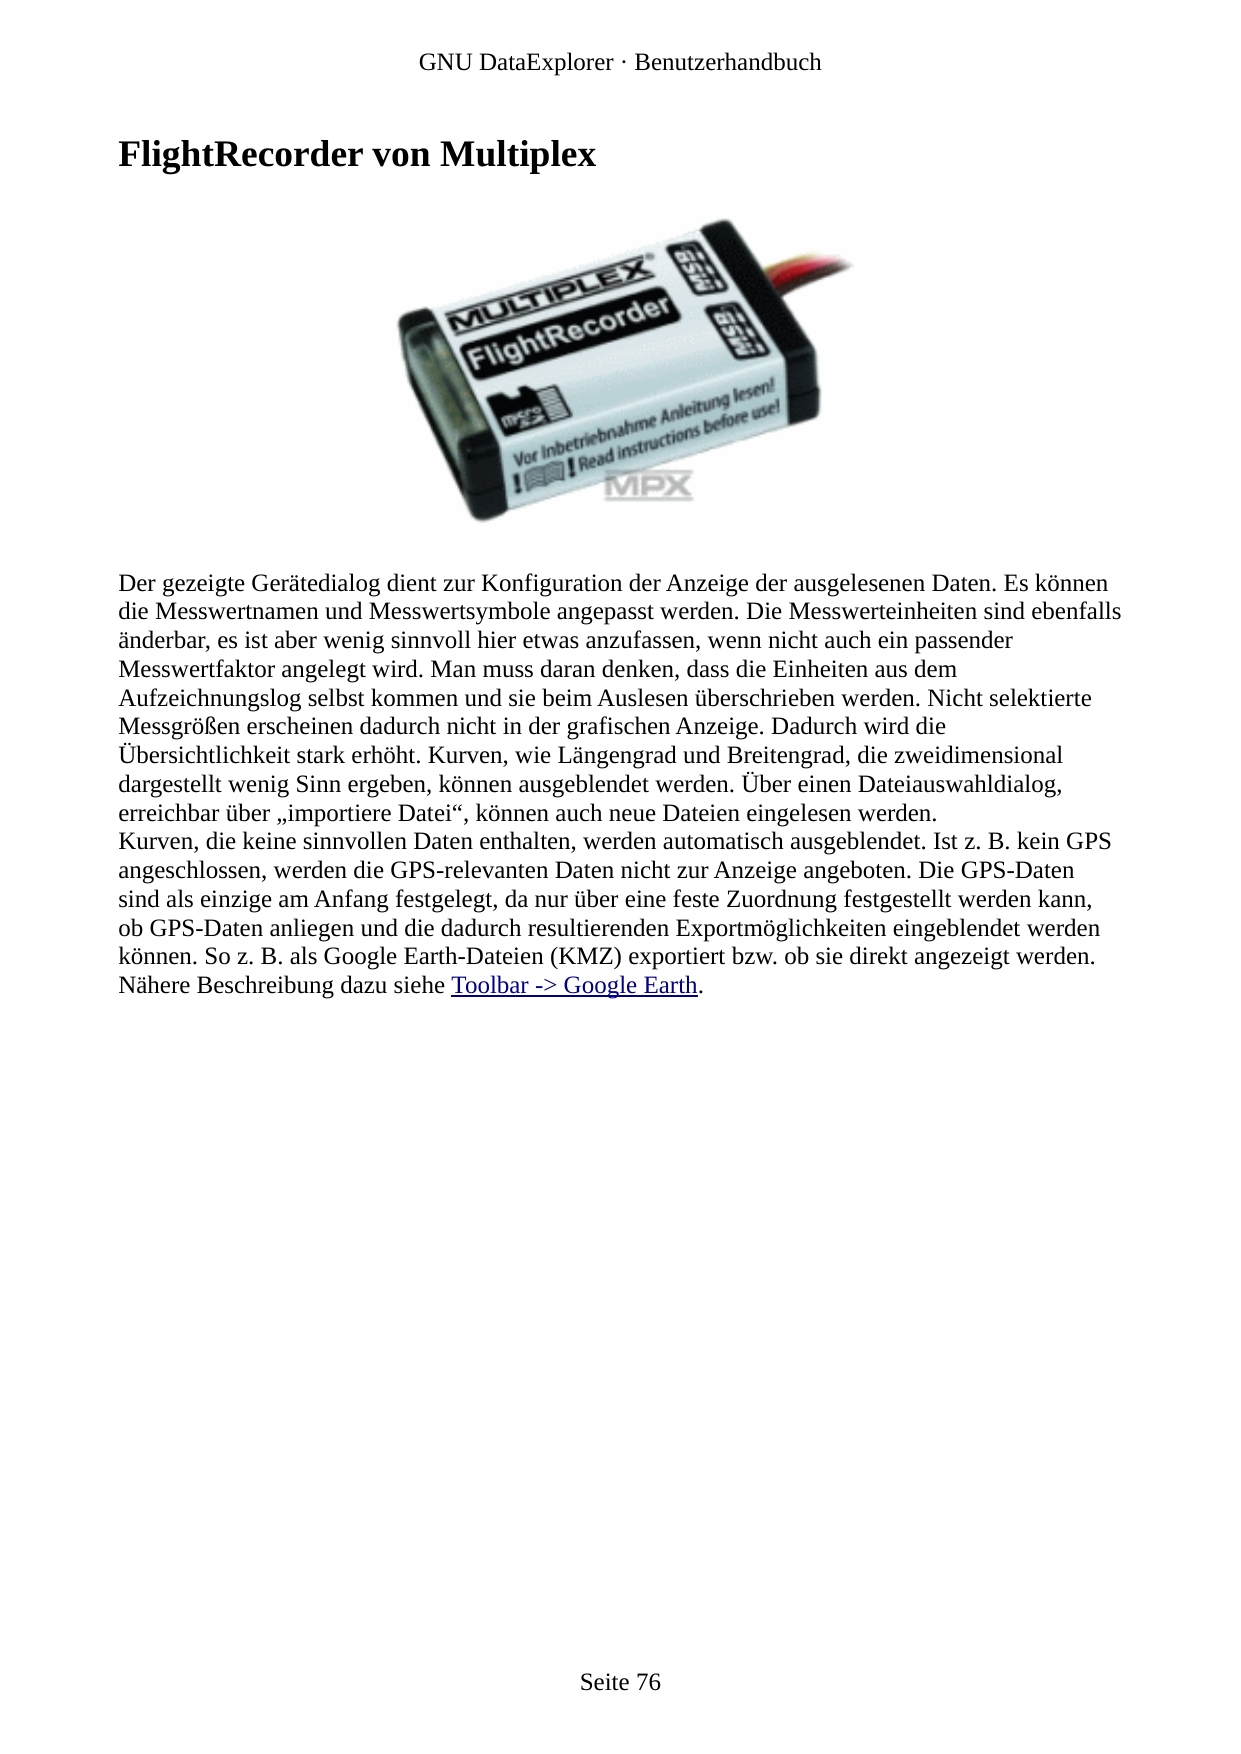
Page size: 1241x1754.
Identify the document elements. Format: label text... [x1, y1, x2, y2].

text Der gezeigte Gerätedialog dient zur Konfiguration der Anzeige der ausgelesenen Daten. Es können die Messwertnamen und Messwertsymbole angepasst werden. Die Messwerteinheiten sind ebenfalls änderbar, es ist aber wenig sinnvoll hier etwas anzufassen, wenn nicht auch ein passender Messwertfaktor angelegt wird. Man muss daran denken, dass die Einheiten aus dem Aufzeichnungslog selbst kommen und sie beim Auslesen überschrieben werden. Nicht selektierte Messgrößen erscheinen dadurch nicht in der grafischen Anzeige. Dadurch wird die Übersichtlichkeit stark erhöht. Kurven, wie Längengrad und Breitengrad, die zweidimensional dargestellt wenig Sinn ergeben, können ausgeblendet werden. Über einen Dateiauswahldialog, erreichbar über „importiere Datei“, können auch neue Dateien eingelesen werden. Kurven, die keine sinnvollen Daten enthalten, werden automatisch ausgeblendet. Ist z. B. kein GPS angeschlossen, werden die GPS-relevanten Daten nicht zur Anzeige angeboten. Die GPS-Daten sind als einzige am Anfang festgelegt, da nur über eine feste Zuordnung festgestellt werden kann, ob GPS-Daten anliegen und die dadurch resultierenden Exportmöglichkeiten eingeblendet werden können. So z. B. als Google Earth-Dateien (KMZ) exportiert bzw. ob sie direkt angezeigt werden. Nähere Beschreibung dazu siehe Toolbar -> Google Earth. [118, 568, 1122, 999]
subtitle FlightRecorder von Multiplex [118, 131, 1122, 174]
